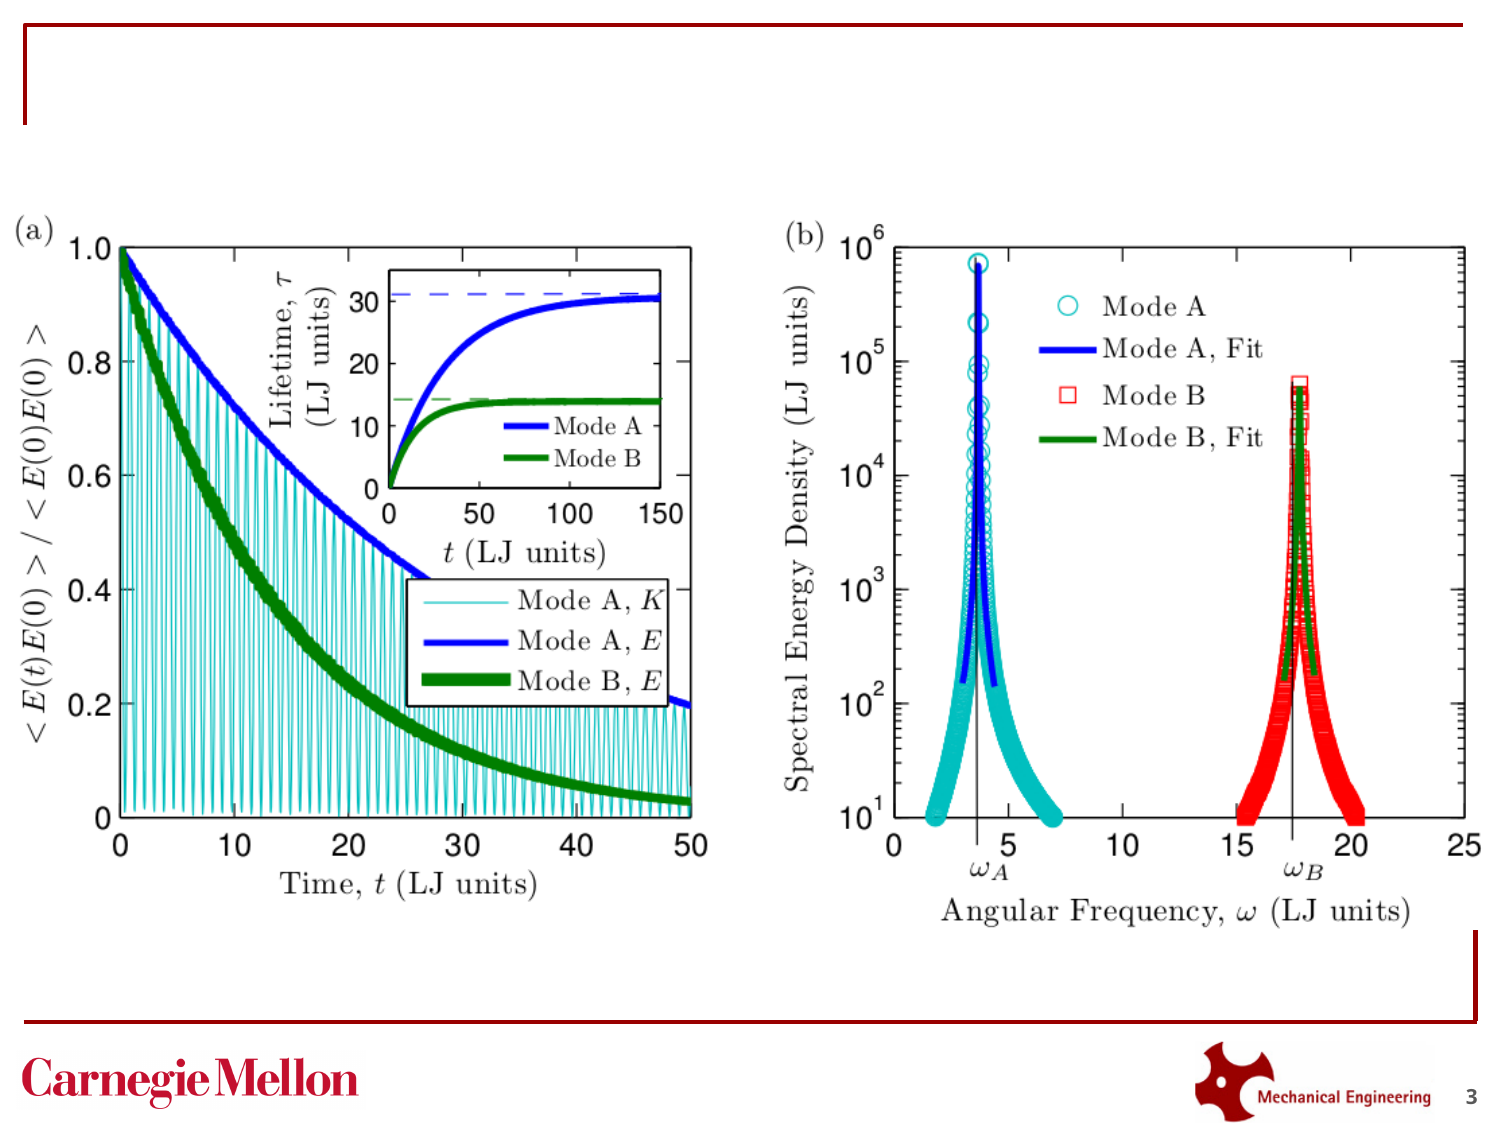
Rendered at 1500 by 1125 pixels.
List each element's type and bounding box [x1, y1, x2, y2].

picture [16, 1050, 366, 1110]
picture [1192, 1034, 1438, 1125]
picture [0, 192, 1500, 931]
